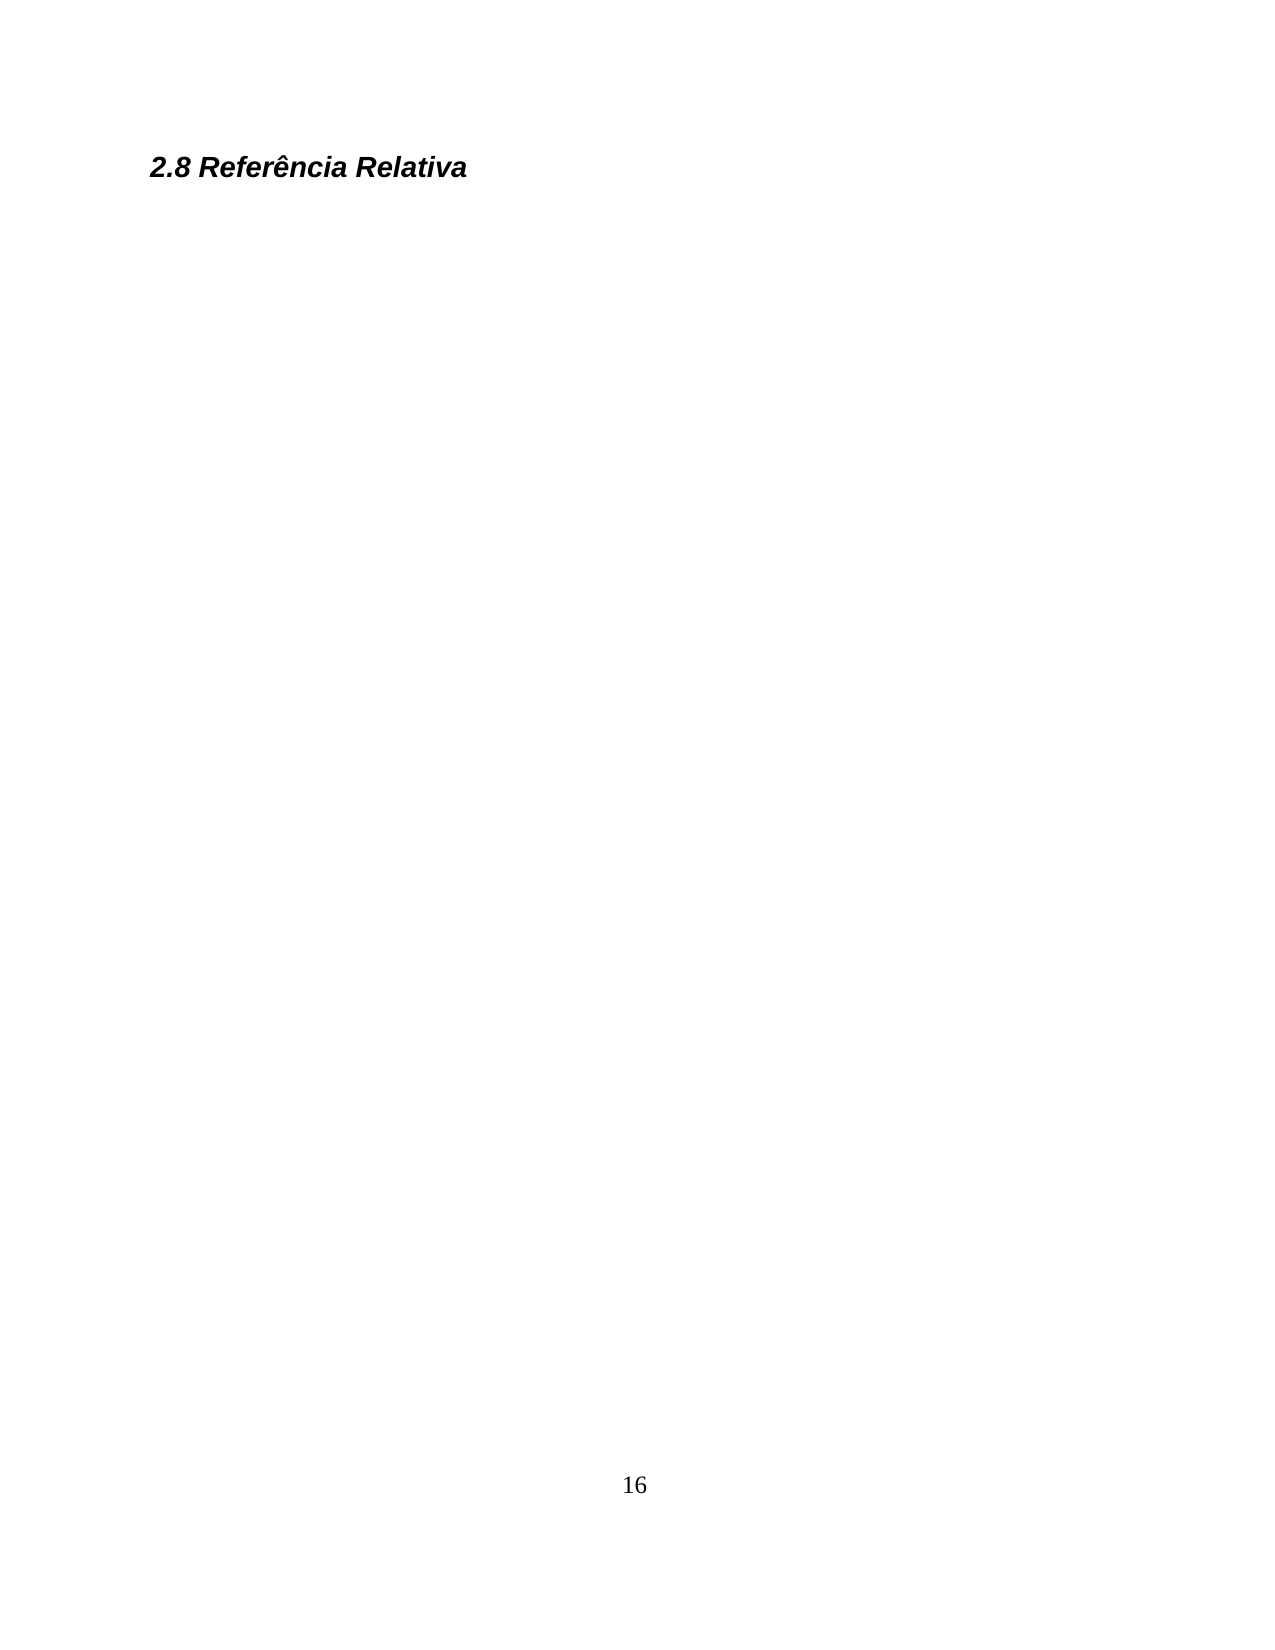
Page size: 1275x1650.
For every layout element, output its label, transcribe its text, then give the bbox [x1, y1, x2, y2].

subtitle 2.8 Referência Relativa [150, 150, 1125, 183]
